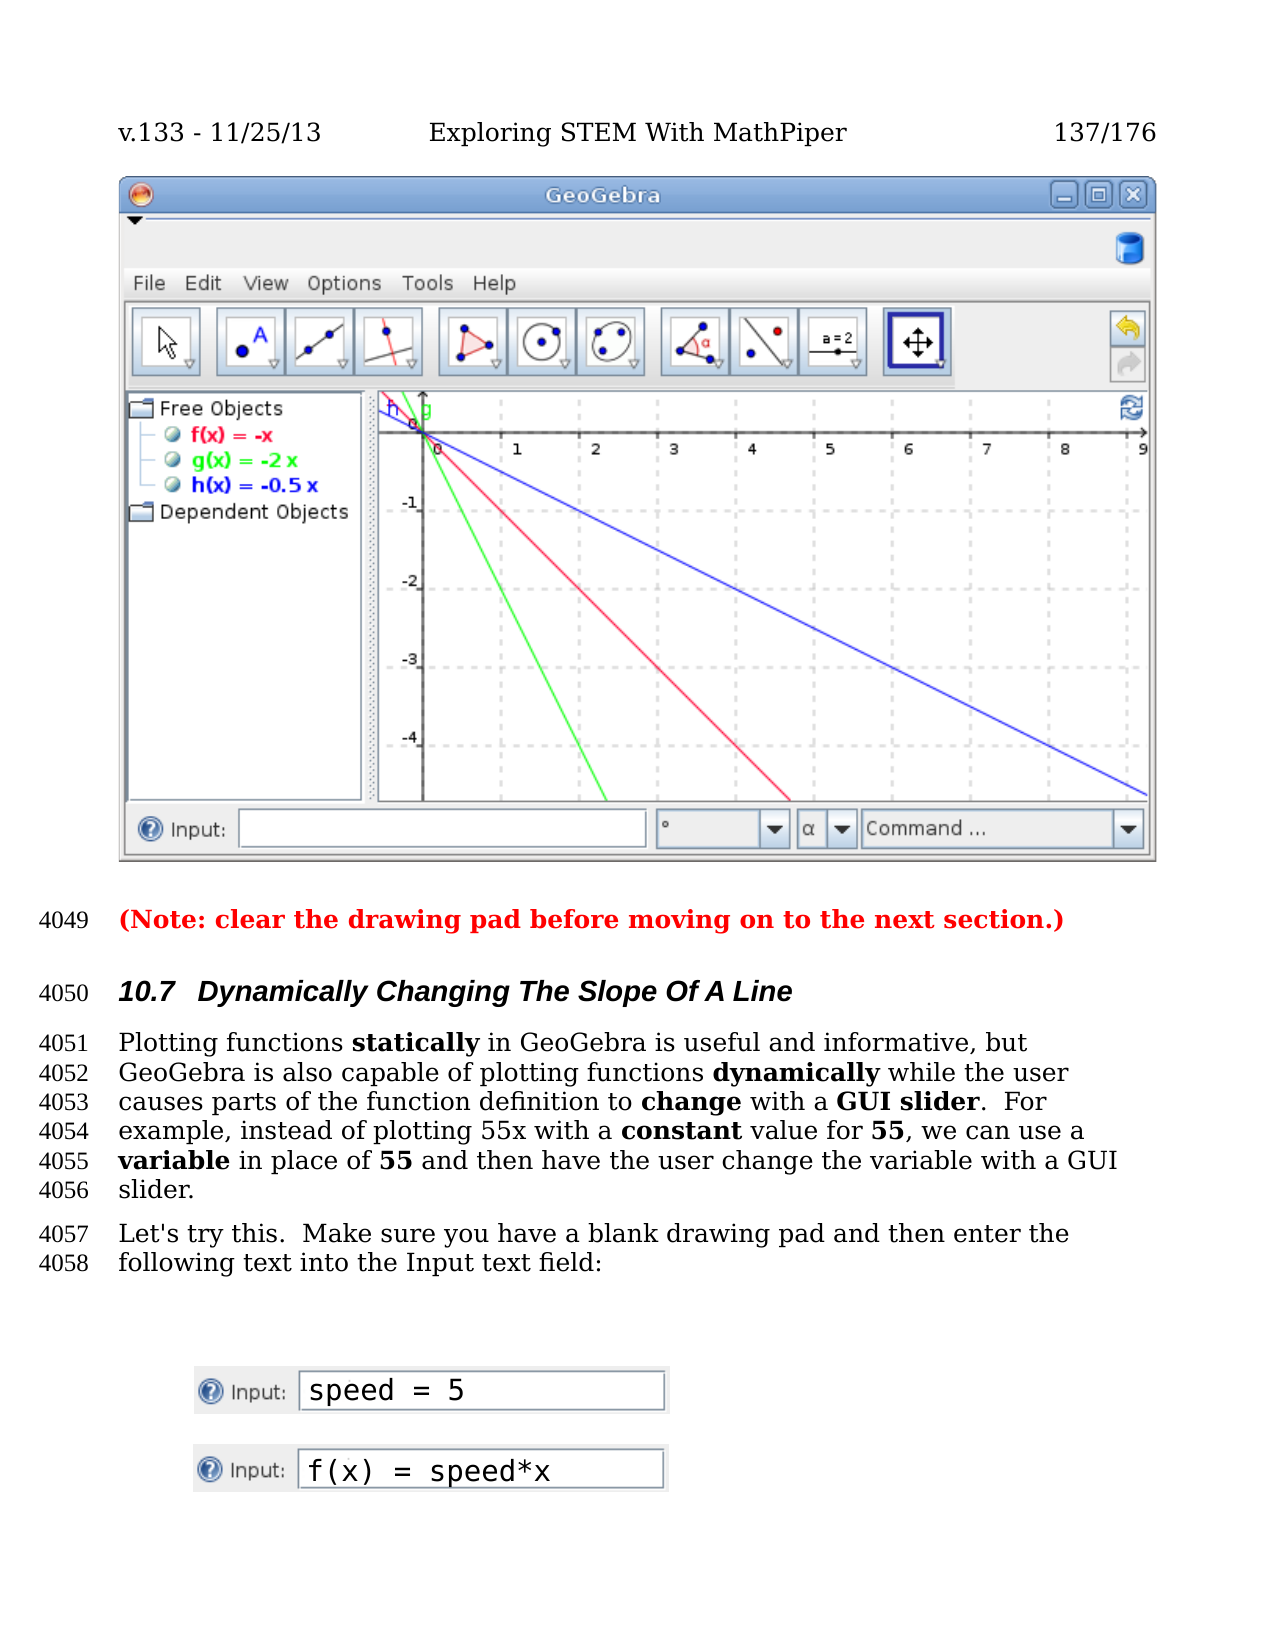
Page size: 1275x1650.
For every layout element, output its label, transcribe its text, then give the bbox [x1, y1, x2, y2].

subtitle Dynamically Changing The Slope Of A Line [118, 974, 1157, 1007]
text (Note: clear the drawing pad before moving on to the next section.) [118, 905, 1157, 935]
picture [118, 176, 1157, 862]
text Plotting functions statically in GeoGebra is useful and informative, but GeoGebra is also capable of plotting functions dynamically while the user causes parts of the function definition to change with a GUI slider. For example, instead of plotting 55x with a constant value for 55, we can use a variable in place of 55 and then have the user change the variable with a GUI slider. [118, 1028, 1157, 1204]
text Let's try this. Make sure you have a blank drawing pad and then enter the following text into the Input text field: [118, 1219, 1157, 1278]
